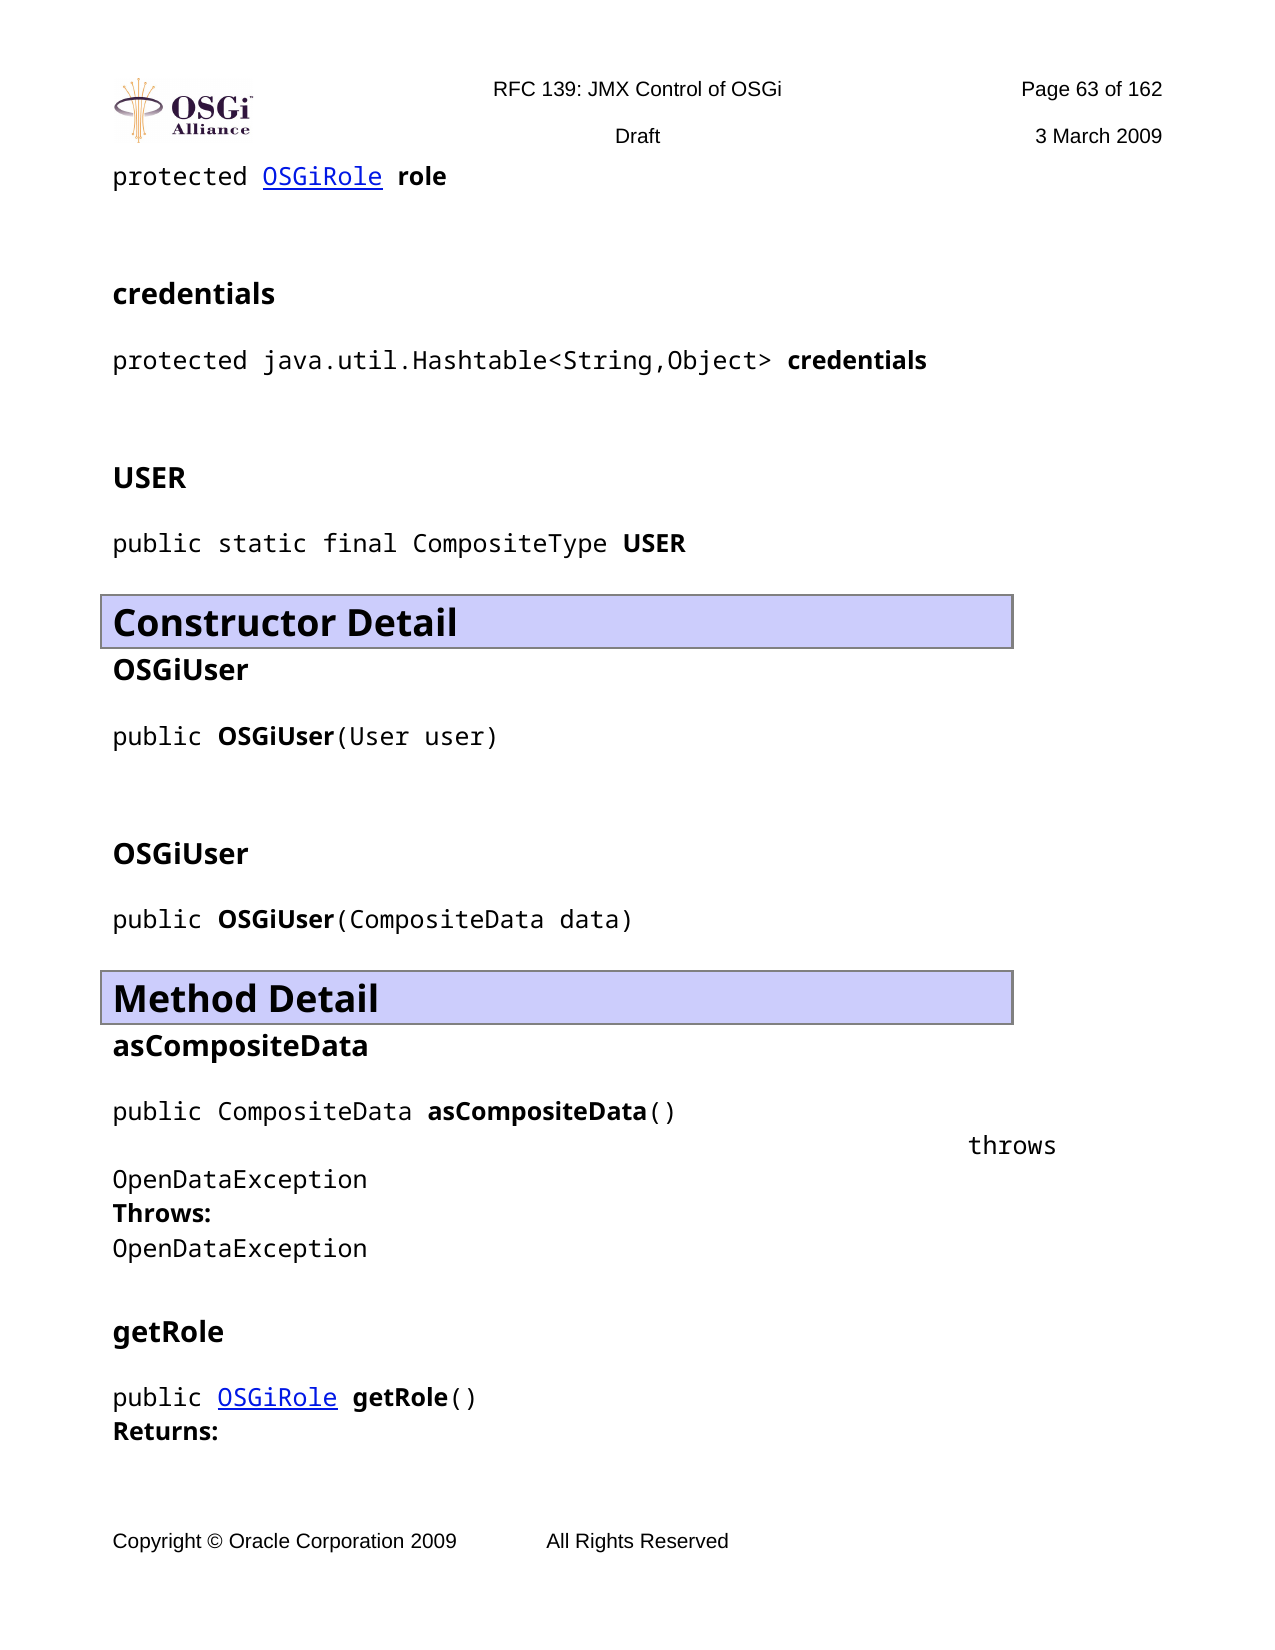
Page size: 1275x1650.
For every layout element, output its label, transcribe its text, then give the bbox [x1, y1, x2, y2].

text USER [112, 457, 1162, 497]
text Returns: [112, 1414, 1162, 1448]
text asCompositeData [112, 1025, 1162, 1065]
table_header Constructor Detail [102, 596, 1011, 647]
table_header Method Detail [102, 972, 1011, 1023]
picture [114, 78, 254, 143]
text protected java.util.Hashtable<String,Object> credentials [112, 342, 1162, 377]
text credentials [112, 274, 1162, 313]
text public CompositeData asCompositeData() [112, 1094, 1162, 1128]
text public OSGiUser(User user) [112, 718, 1162, 752]
text public OSGiRole getRole() [112, 1380, 1162, 1414]
text OSGiUser [112, 833, 1162, 873]
text protected OSGiRole role [112, 159, 1162, 193]
text OpenDataException [112, 1230, 1162, 1264]
text OSGiUser [112, 649, 1162, 689]
text public static final CompositeType USER [112, 526, 1162, 560]
text Throws: [112, 1196, 1162, 1230]
text throws OpenDataException [112, 1128, 1162, 1196]
text getRole [112, 1311, 1162, 1351]
text public OSGiUser(CompositeData data) [112, 902, 1162, 936]
